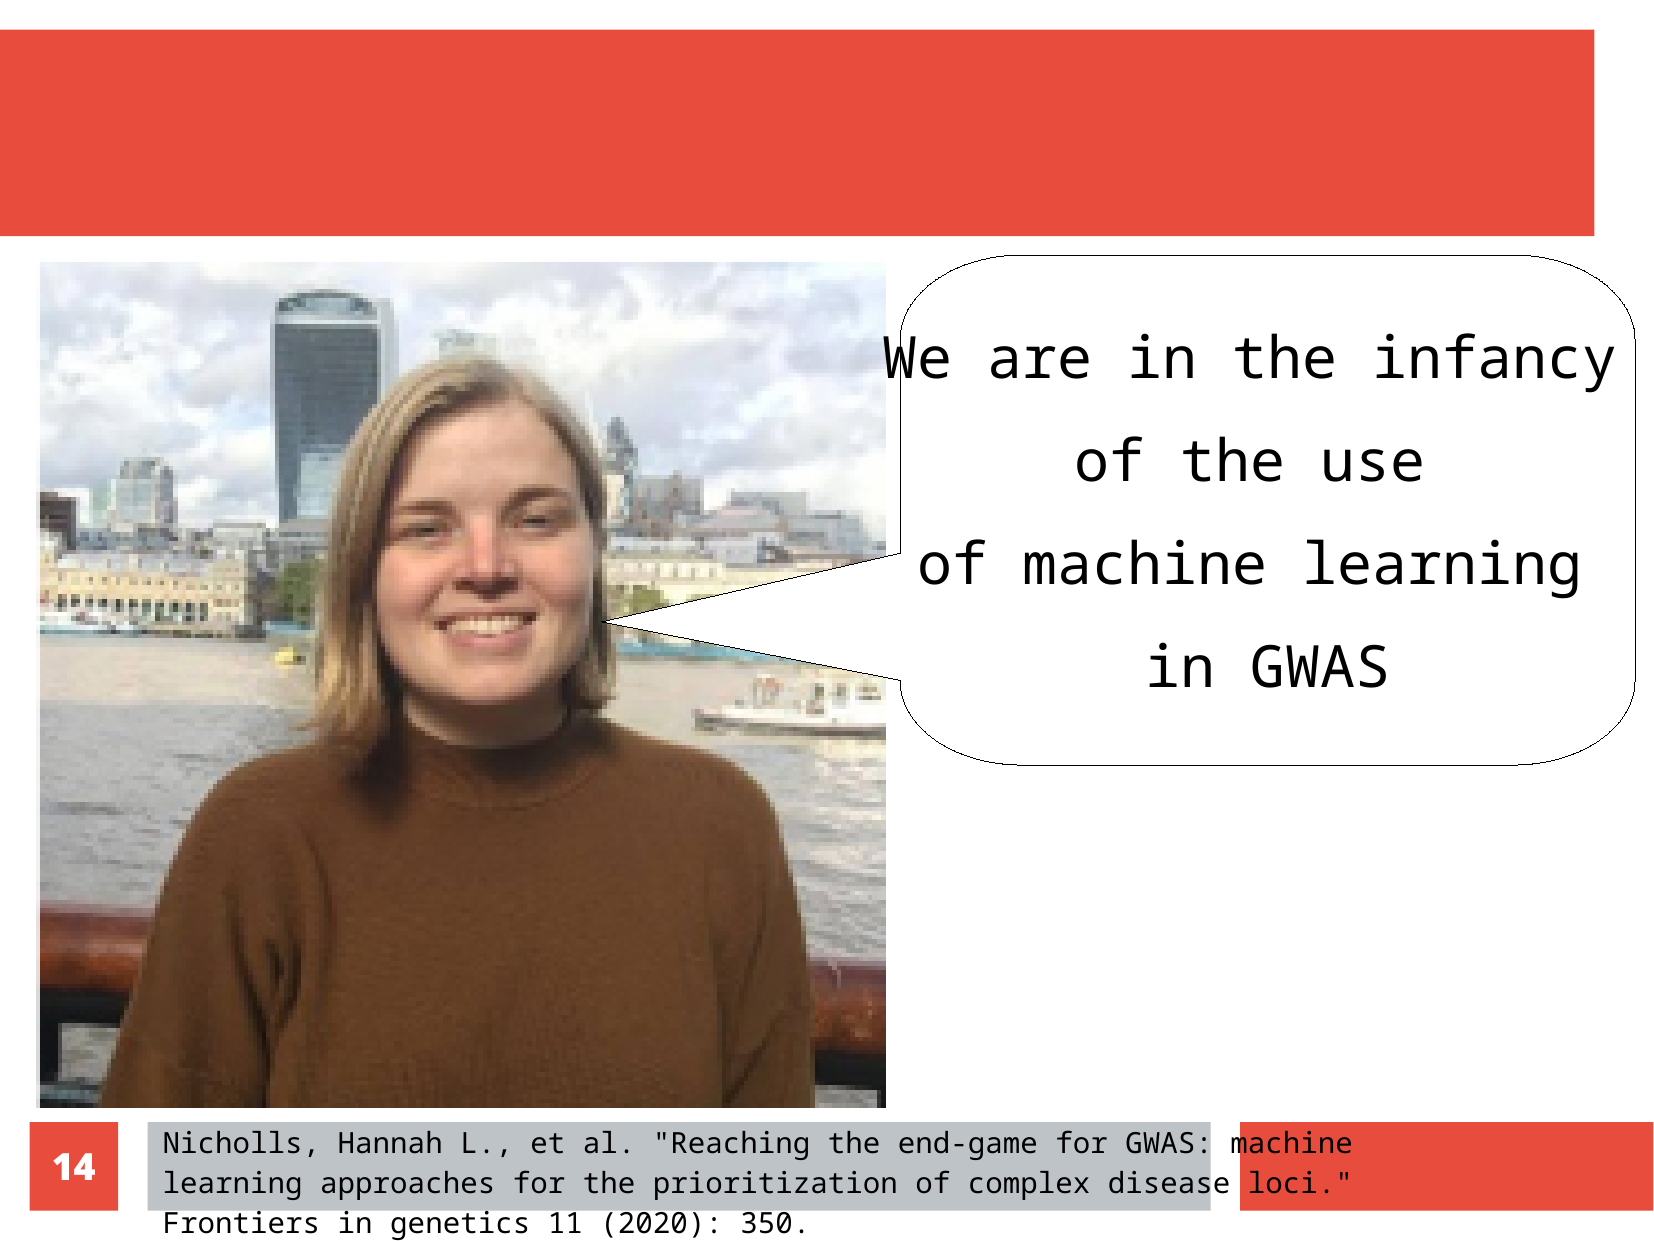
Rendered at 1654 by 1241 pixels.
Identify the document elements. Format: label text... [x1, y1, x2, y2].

text_box We are in the infancy of the use of machine learning in GWAS [601, 255, 1636, 766]
text_box Nicholls, Hannah L., et al. "Reaching the end-game for GWAS: machine learning approaches for the prioritization of complex disease loci." Frontiers in genetics 11 (2020): 350. [147, 1115, 1196, 1219]
picture [32, 254, 886, 1108]
